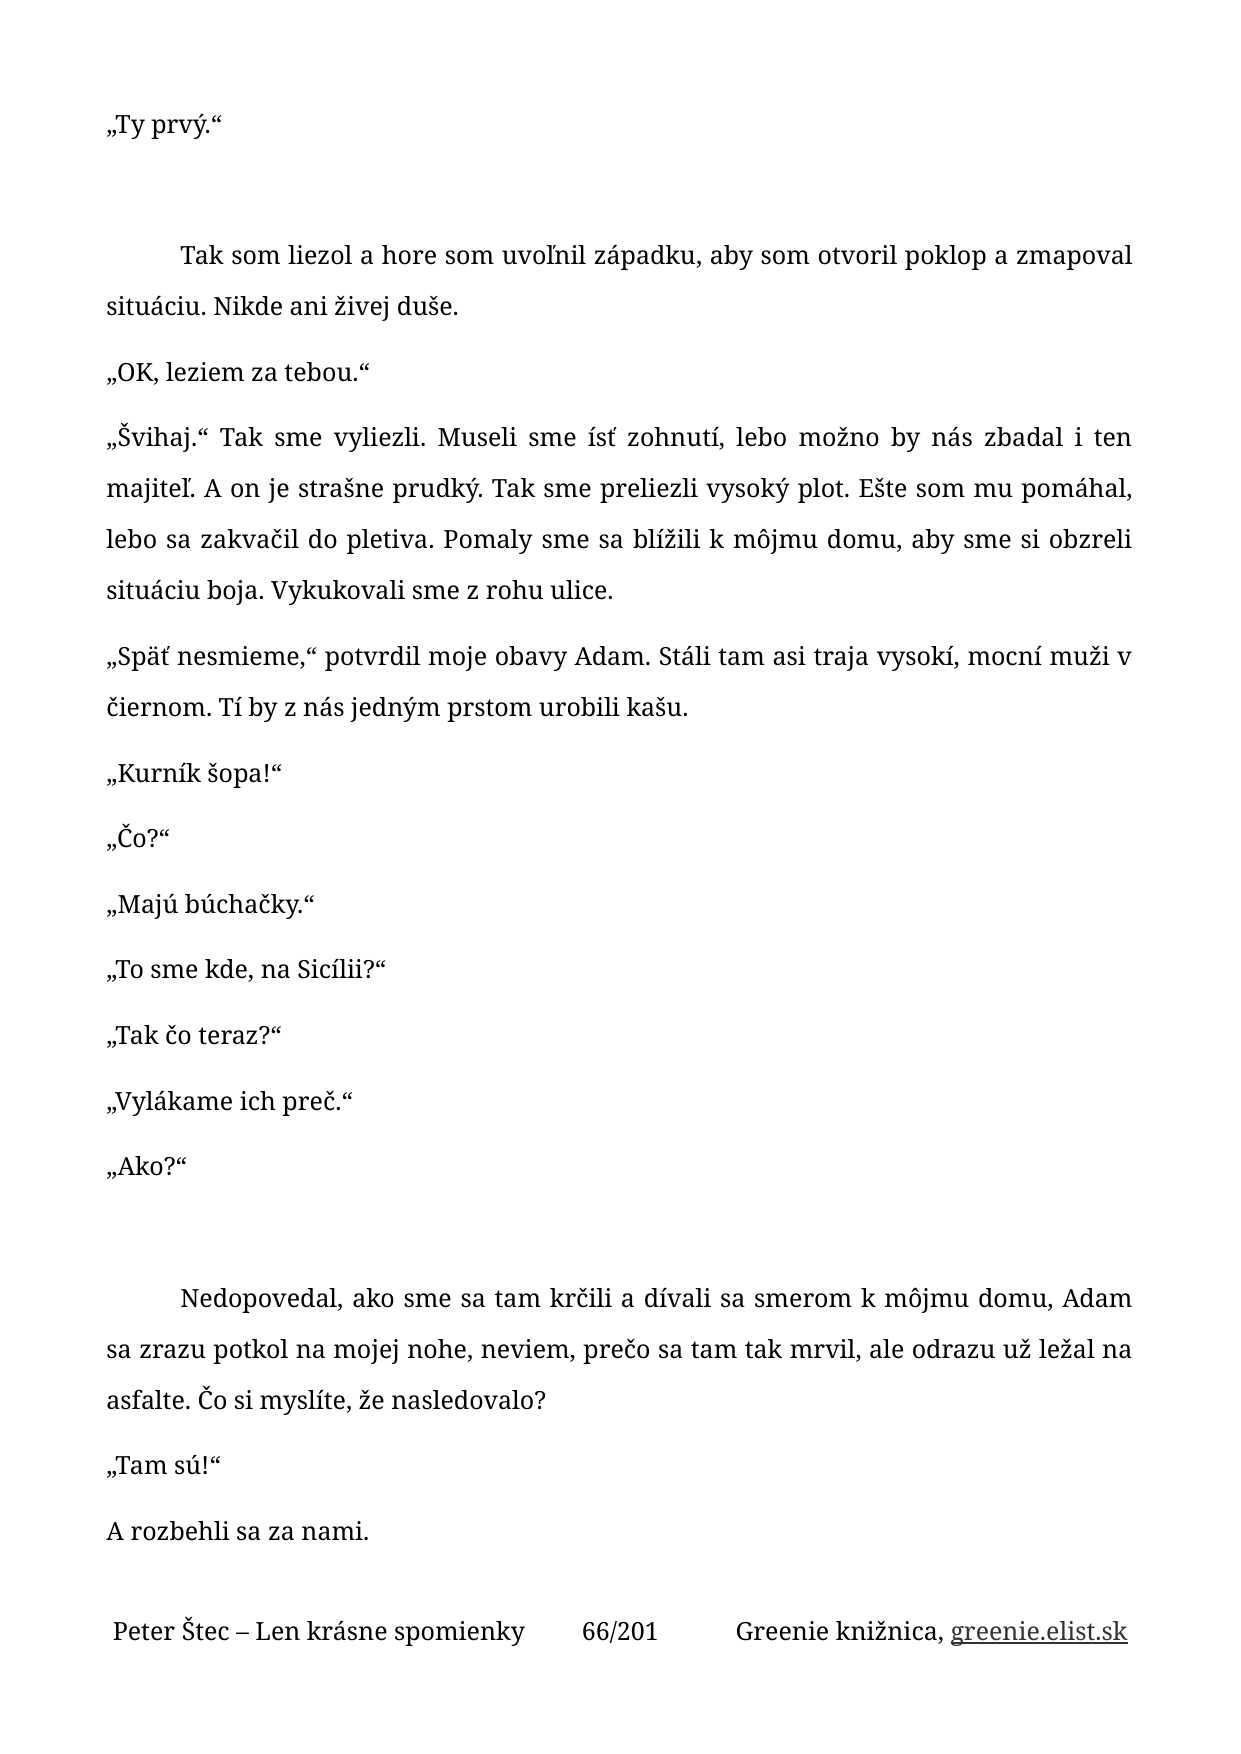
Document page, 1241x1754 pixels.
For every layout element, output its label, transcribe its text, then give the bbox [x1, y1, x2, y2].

text „To sme kde, na Sicílii?“ [106, 952, 1134, 986]
text „Majú búchačky.“ [106, 886, 1134, 921]
text „Tam sú!“ [106, 1448, 1134, 1482]
text „Vylákame ich preč.“ [106, 1083, 1134, 1117]
text „Späť nesmieme,“ potvrdil moje obavy Adam. Stáli tam asi traja vysokí, mocní muži v čiernom. Tí by z nás jedným prstom urobili kašu. [106, 638, 1134, 724]
text „Ty prvý.“ [106, 106, 1134, 140]
text „Švihaj.“ Tak sme vyliezli. Museli sme ísť zohnutí, lebo možno by nás zbadal i ten majiteľ. A on je strašne prudký. Tak sme preliezli vysoký plot. Ešte som mu pomáhal, lebo sa zakvačil do pletiva. Pomaly sme sa blížili k môjmu domu, aby sme si obzreli situáciu boja. Vykukovali sme z rohu ulice. [106, 420, 1134, 607]
text Tak som liezol a hore som uvoľnil západku, aby som otvoril poklop a zmapoval situáciu. Nikde ani živej duše. [106, 237, 1134, 323]
text „OK, leziem za tebou.“ [106, 354, 1134, 388]
text „Čo?“ [106, 821, 1134, 855]
text „Kurník šopa!“ [106, 755, 1134, 789]
text „Tak čo teraz?“ [106, 1018, 1134, 1052]
text Nedopovedal, ako sme sa tam krčili a dívali sa smerom k môjmu domu, Adam sa zrazu potkol na mojej nohe, neviem, prečo sa tam tak mrvil, ale odrazu už ležal na asfalte. Čo si myslíte, že nasledovalo? [106, 1280, 1134, 1416]
text „Ako?“ [106, 1149, 1134, 1183]
text A rozbehli sa za nami. [106, 1513, 1134, 1548]
